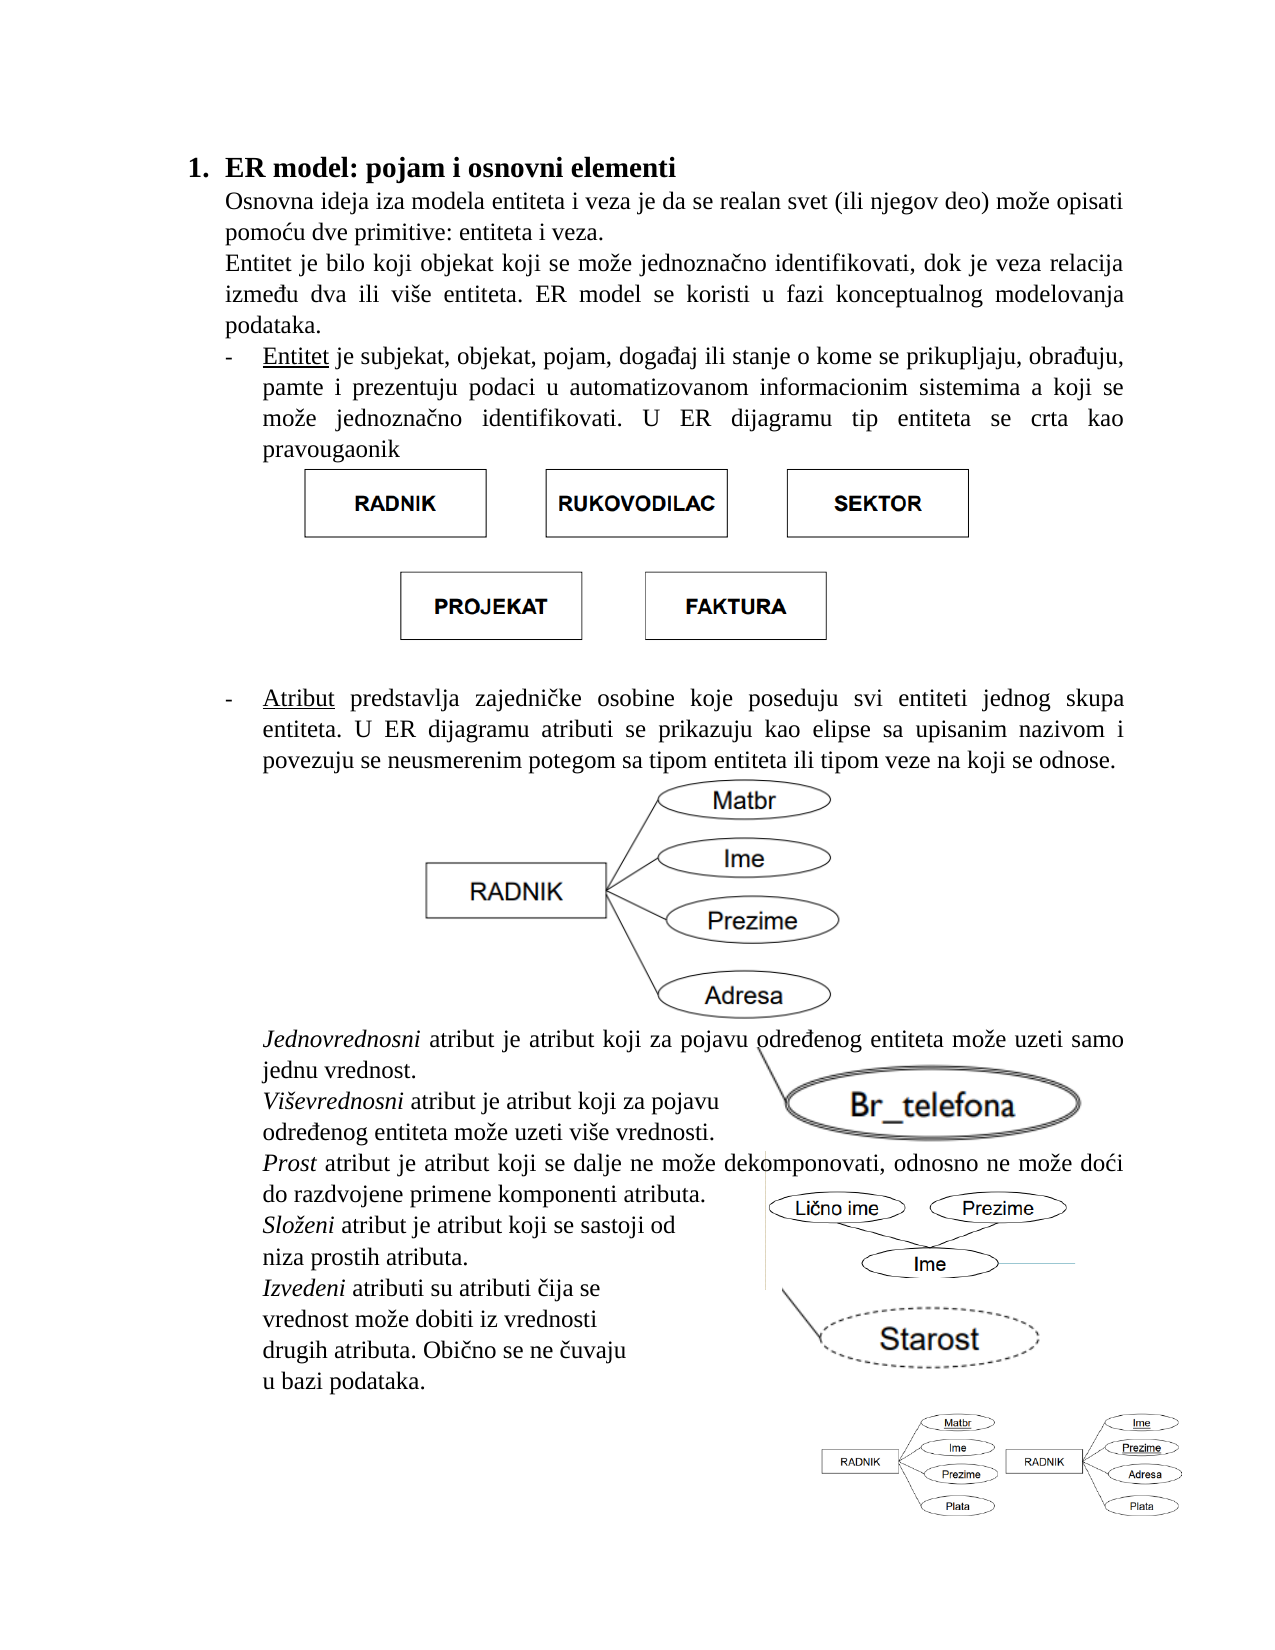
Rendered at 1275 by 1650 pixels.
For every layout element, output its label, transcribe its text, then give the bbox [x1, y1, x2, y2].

picture [293, 463, 982, 645]
list Složeni atribut je atribut koji se sastoji od [262, 1211, 1125, 1239]
list Atribut predstavlja zajedničke osobine koje poseduju svi entiteti jednog skupa entiteta. U ER dijagramu atributi se prikazuju kao elipse sa upisanim nazivom i povezuju se neusmerenim potegom sa tipom entiteta ili tipom veze na koji se odnose. [225, 683, 1125, 774]
list vrednost može dobiti iz vrednosti [262, 1304, 1125, 1332]
list određenog entiteta može uzeti više vrednosti. [262, 1117, 1125, 1146]
picture [416, 779, 859, 1024]
list Entitet je bilo koji objekat koji se može jednoznačno identifikovati, dok je veza relacija između dva ili više entiteta. ER model se koristi u fazi konceptualnog modelovanja podataka. [225, 248, 1125, 339]
list u bazi podataka. [262, 1366, 1125, 1394]
list Prost atribut je atribut koji se dalje ne može dekomponovati, odnosno ne može doći do razdvojene primene komponenti atributa. [262, 1148, 1125, 1208]
list Osnovna ideja iza modela entiteta i veza je da se realan svet (ili njegov deo) može opisati pomoću dve primitive: entiteta i veza. [225, 186, 1125, 246]
list Entitet je subjekat, objekat, pojam, događaj ili stanje o kome se prikupljaju, obrađuju, pamte i prezentuju podaci u automatizovanom informacionim sistemima a koji se može jednoznačno identifikovati. U ER dijagramu tip entiteta se crta kao pravougaonik [225, 341, 1125, 463]
picture [837, 1405, 1185, 1520]
list drugih atributa. Obično se ne čuvaju [262, 1335, 1125, 1363]
list Viševrednosni atribut je atribut koji za pojavu [262, 1086, 1125, 1115]
list niza prostih atributa. [262, 1242, 1125, 1270]
list Izvedeni atributi su atributi čija se [262, 1273, 1125, 1301]
list ER model: pojam i osnovni elementi [187, 150, 1125, 183]
list Jednovrednosni atribut je atribut koji za pojavu određenog entiteta može uzeti samo jednu vrednost. [262, 1024, 1125, 1084]
picture [733, 1047, 1137, 1152]
